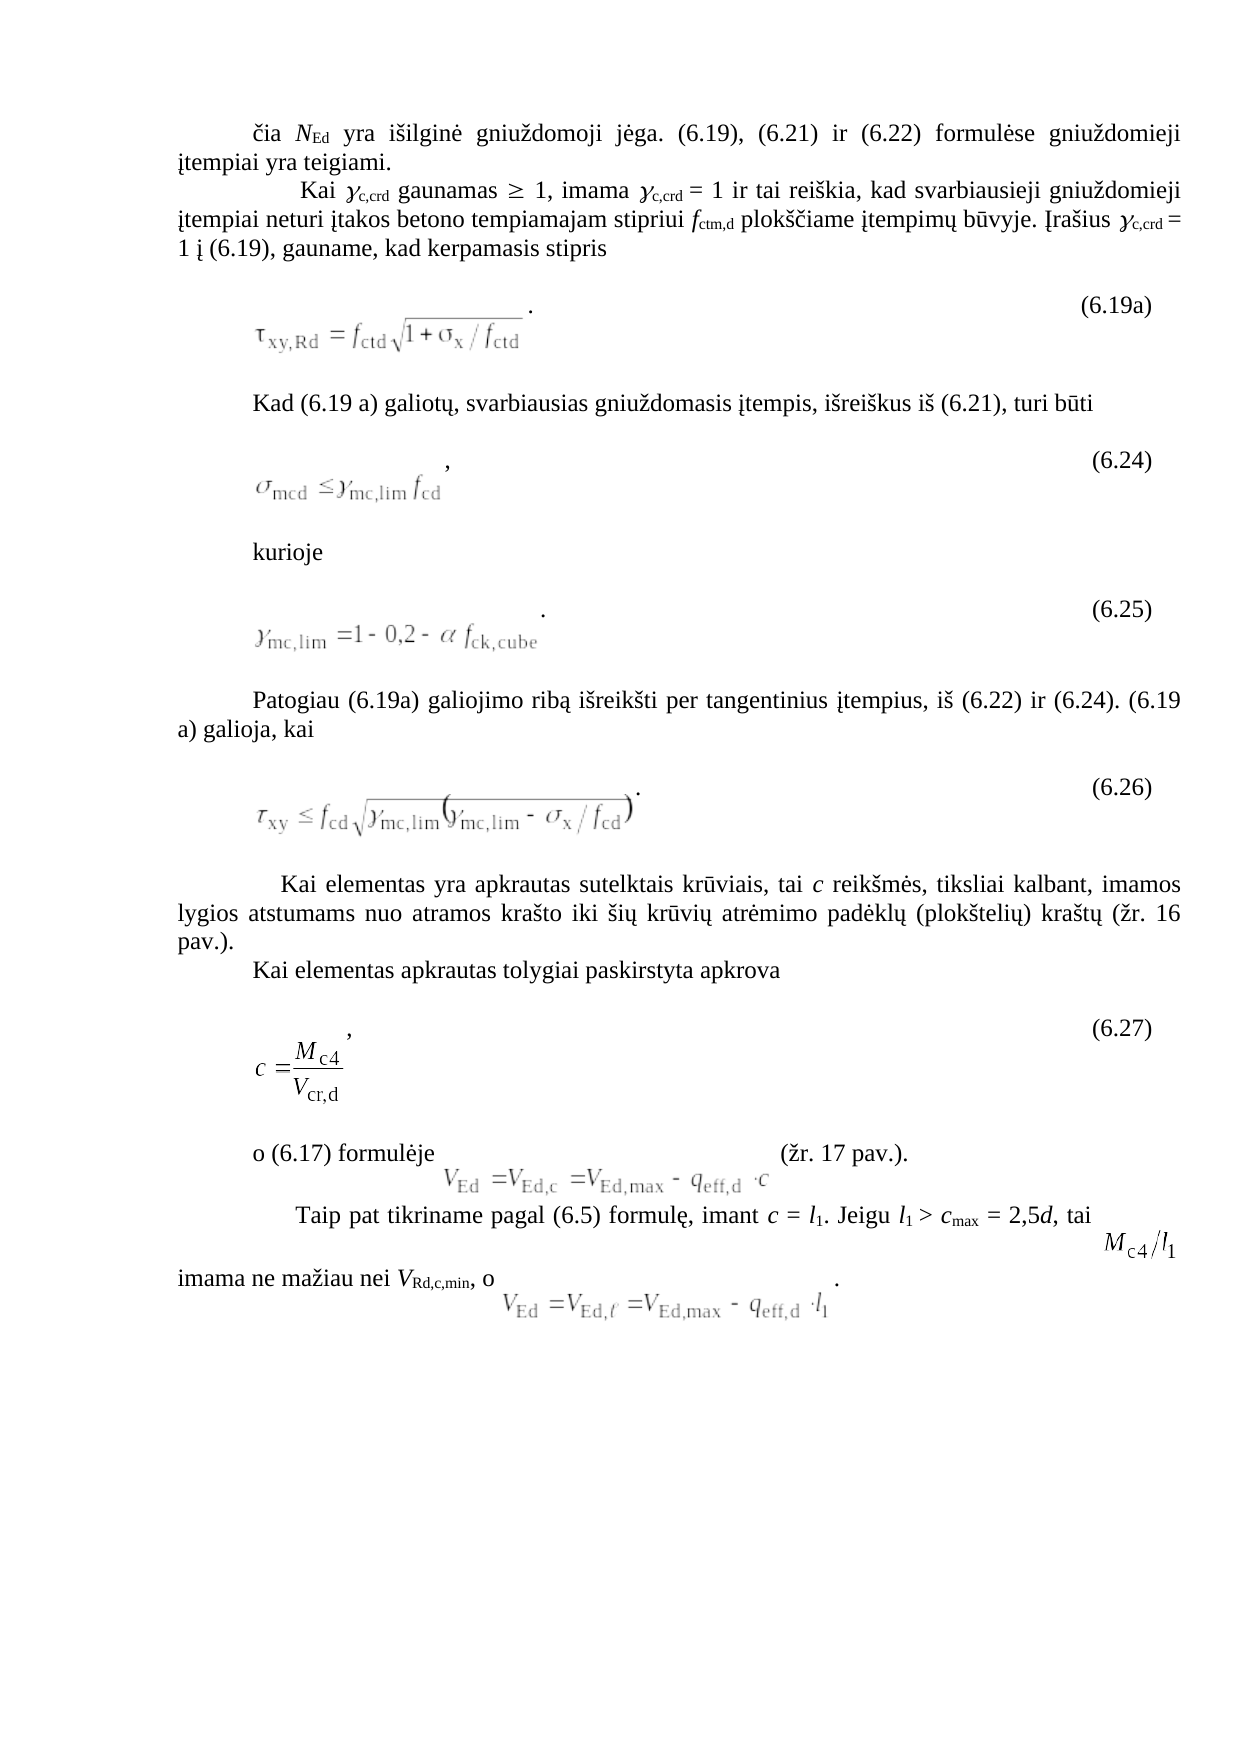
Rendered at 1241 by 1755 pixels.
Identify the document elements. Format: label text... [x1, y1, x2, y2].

text , (6.24) [177, 446, 1181, 508]
text čia NEd yra išilginė gniuždomoji jėga. (6.19), (6.21) ir (6.22) formulėse gniuždomieji įtempiai yra teigiami. [177, 118, 1181, 176]
text Kai elementas apkrautas tolygiai paskirstyta apkrova [177, 955, 1181, 984]
text o (6.17) formulėje (žr. 17 pav.). [177, 1138, 1181, 1201]
text Patogiau (6.19a) galiojimo ribą išreikšti per tangentinius įtempius, iš (6.22) ir (6.24). (6.19 a) galioja, kai [177, 685, 1181, 743]
text . (6.26) [177, 772, 1181, 840]
text Taip pat tikriname pagal (6.5) formulę, imant c = l1. Jeigu l1 > cmax = 2,5d, tai imama ne mažiau nei VRd,c,min, o . [177, 1201, 1181, 1325]
text kurioje [177, 537, 1181, 565]
text . (6.25) [177, 594, 1181, 657]
text , (6.27) [177, 1013, 1181, 1109]
text Kai elementas yra apkrautas sutelktais krūviais, tai c reikšmės, tiksliai kalbant, imamos lygios atstumams nuo atramos krašto iki šių krūvių atrėmimo padėklų (plokštelių) kraštų (žr. 16 pav.). [177, 869, 1181, 955]
text Kai gc,crd gaunamas ³ 1, imama gc,crd = 1 ir tai reiškia, kad svarbiausieji gniuždomieji įtempiai neturi įtakos betono tempiamajam stipriui fctm,d plokščiame įtempimų būvyje. Įrašius gc,crd = 1 į (6.19), gauname, kad kerpamasis stipris [177, 176, 1181, 262]
text . (6.19a) [177, 291, 1181, 359]
text Kad (6.19 a) galiotų, svarbiausias gniuždomasis įtempis, išreiškus iš (6.21), turi būti [177, 388, 1181, 417]
